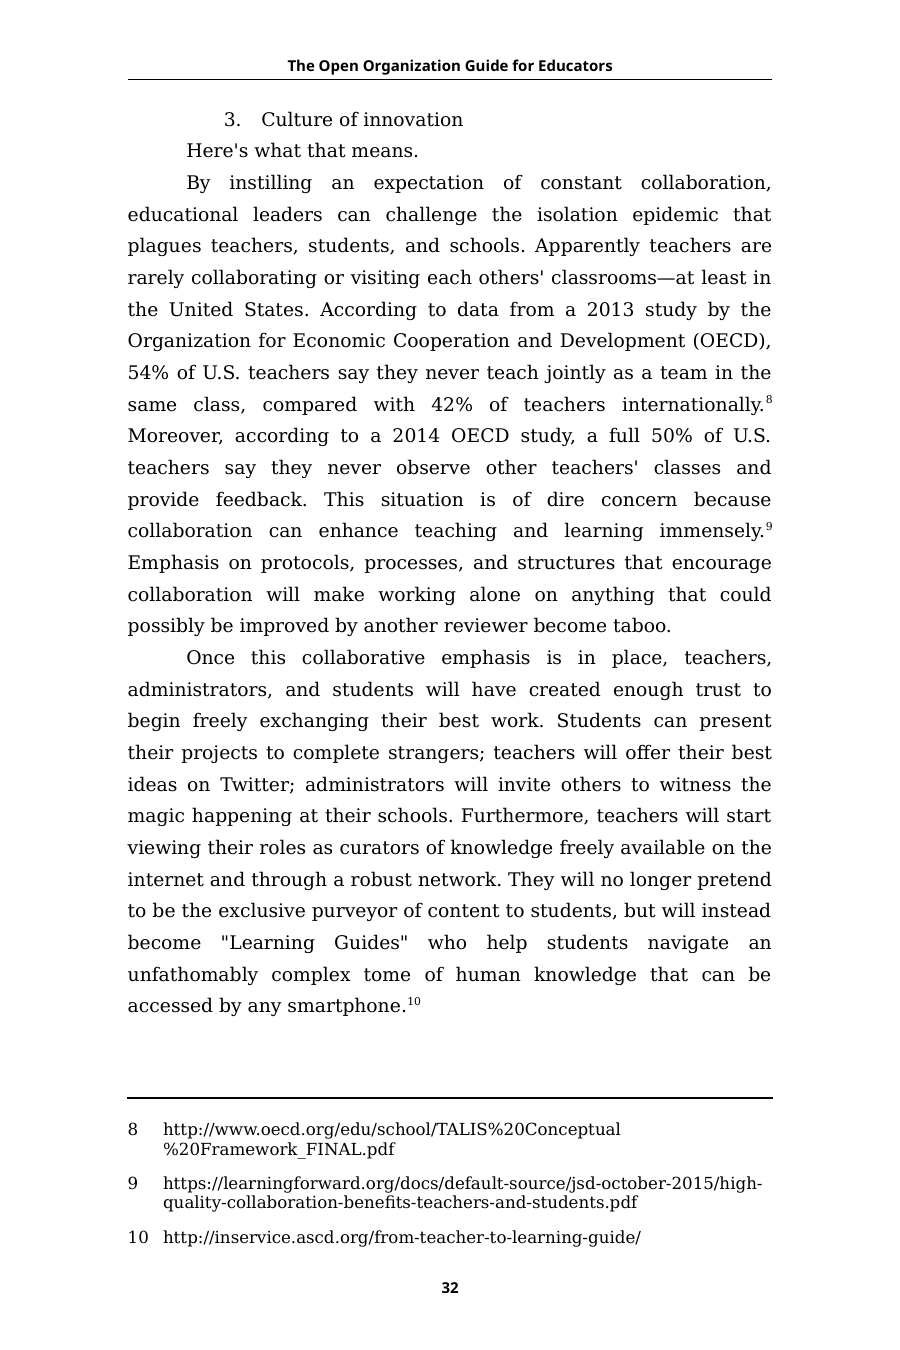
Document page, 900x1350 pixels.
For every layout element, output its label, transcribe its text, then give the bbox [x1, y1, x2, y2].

text Once this collaborative emphasis is in place, teachers, administrators, and students will have created enough trust to begin freely exchanging their best work. Students can present their projects to complete strangers; teachers will offer their best ideas on Twitter; administrators will invite others to witness the magic happening at their schools. Furthermore, teachers will start viewing their roles as curators of knowledge freely available on the internet and through a robust network. They will no longer pretend to be the exclusive purveyor of content to students, but will instead become "Learning Guides" who help students navigate an unfathomably complex tome of human knowledge that can be accessed by any smartphone. [127, 647, 772, 1017]
list Culture of innovation [223, 109, 772, 131]
text http://inservice.ascd.org/from-teacher-to-learning-guide/ [127, 1228, 772, 1247]
text Here's what that means. [127, 140, 772, 162]
text By instilling an expectation of constant collaboration, educational leaders can challenge the isolation epidemic that plagues teachers, students, and schools. Apparently teachers are rarely collaborating or visiting each others' classrooms—at least in the United States. According to data from a 2013 study by the Organization for Economic Cooperation and Development (OECD), 54% of U.S. teachers say they never teach jointly as a team in the same class, compared with 42% of teachers internationally. Moreover, according to a 2014 OECD study, a full 50% of U.S. teachers say they never observe other teachers' classes and provide feedback. This situation is of dire concern because collaboration can enhance teaching and learning immensely. Emphasis on protocols, processes, and structures that encourage collaboration will make working alone on anything that could possibly be improved by another reviewer become taboo. [127, 172, 772, 637]
text http://www.oecd.org/edu/school/TALIS%20Conceptual%20Framework_FINAL.pdf [127, 1120, 772, 1159]
text https://learningforward.org/docs/default-source/jsd-october-2015/high-quality-collaboration-benefits-teachers-and-students.pdf [127, 1174, 772, 1213]
